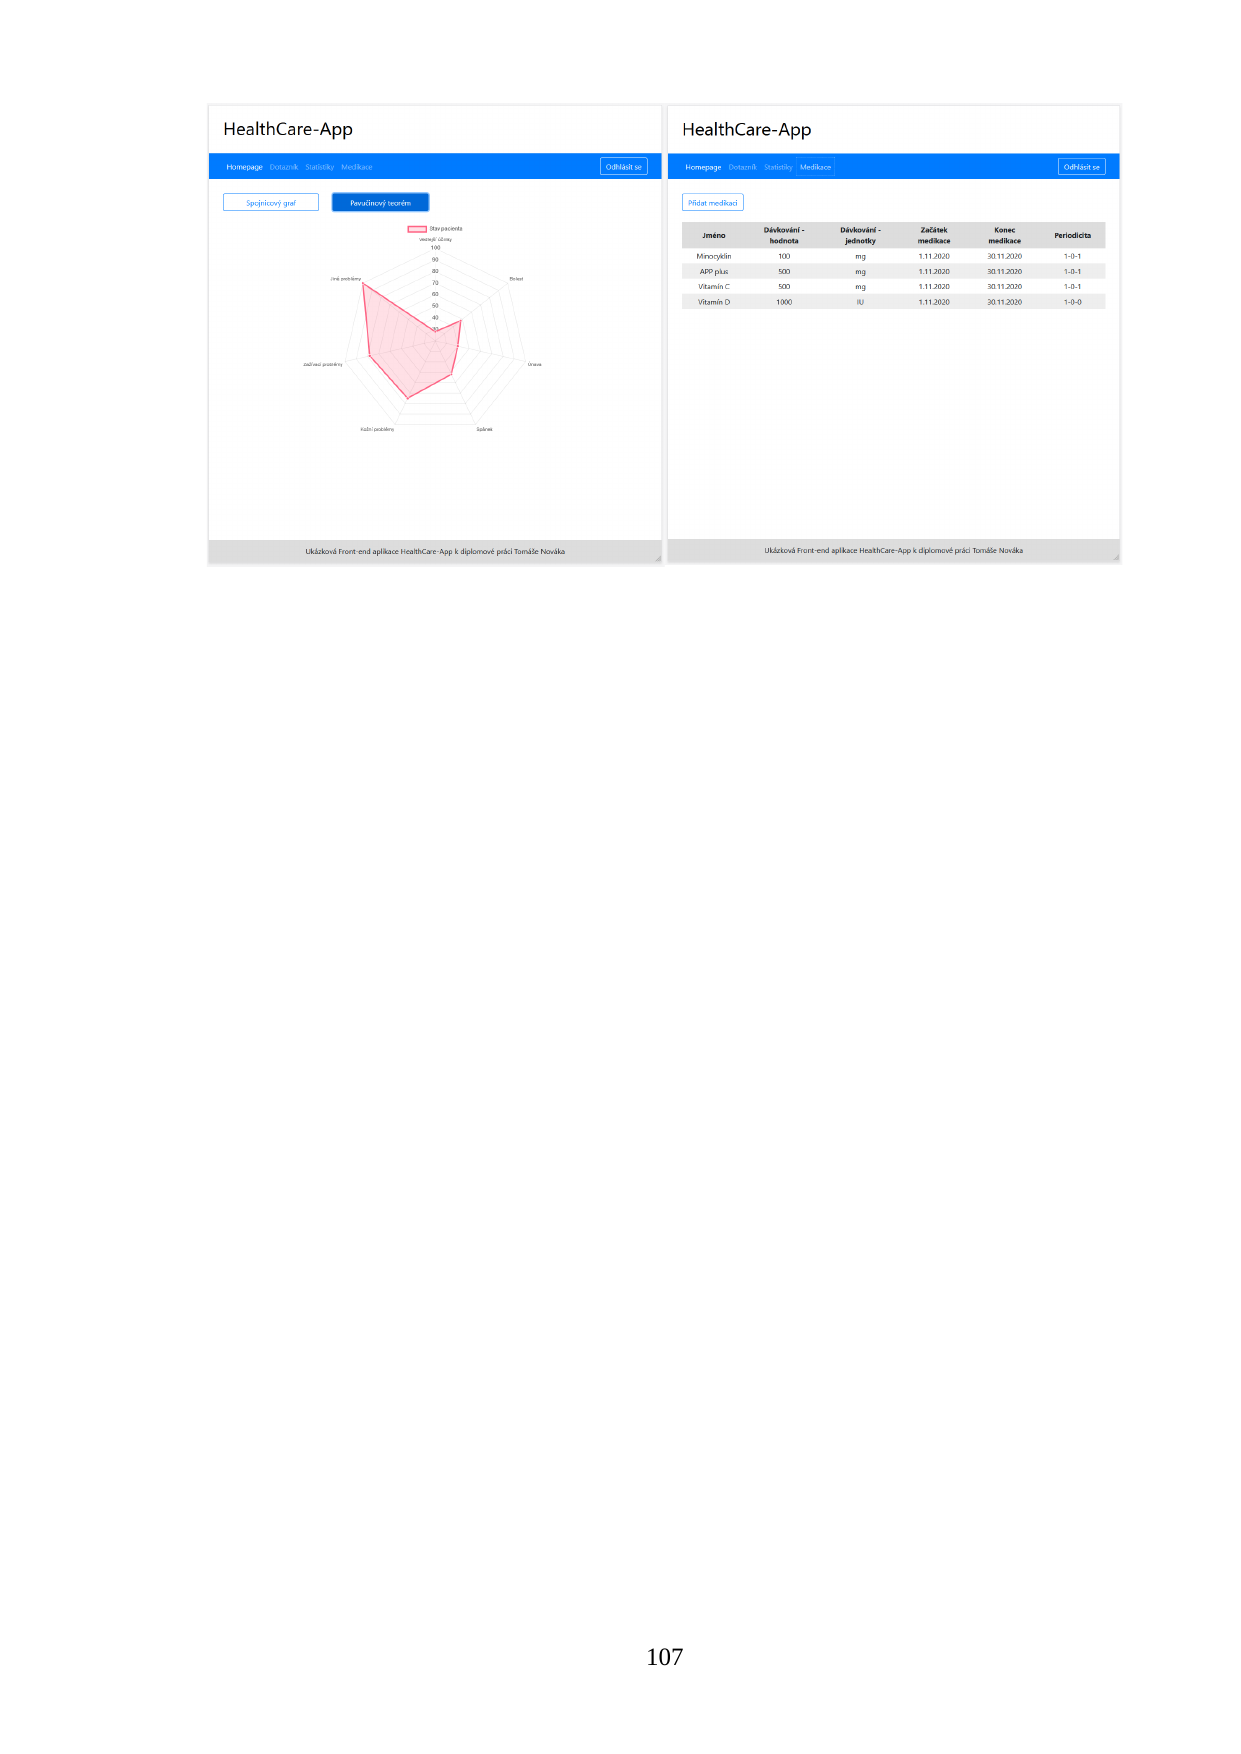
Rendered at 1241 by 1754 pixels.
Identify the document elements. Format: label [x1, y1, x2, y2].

table_header [207, 567, 664, 595]
table_header [665, 565, 1122, 595]
picture [206, 103, 1123, 567]
